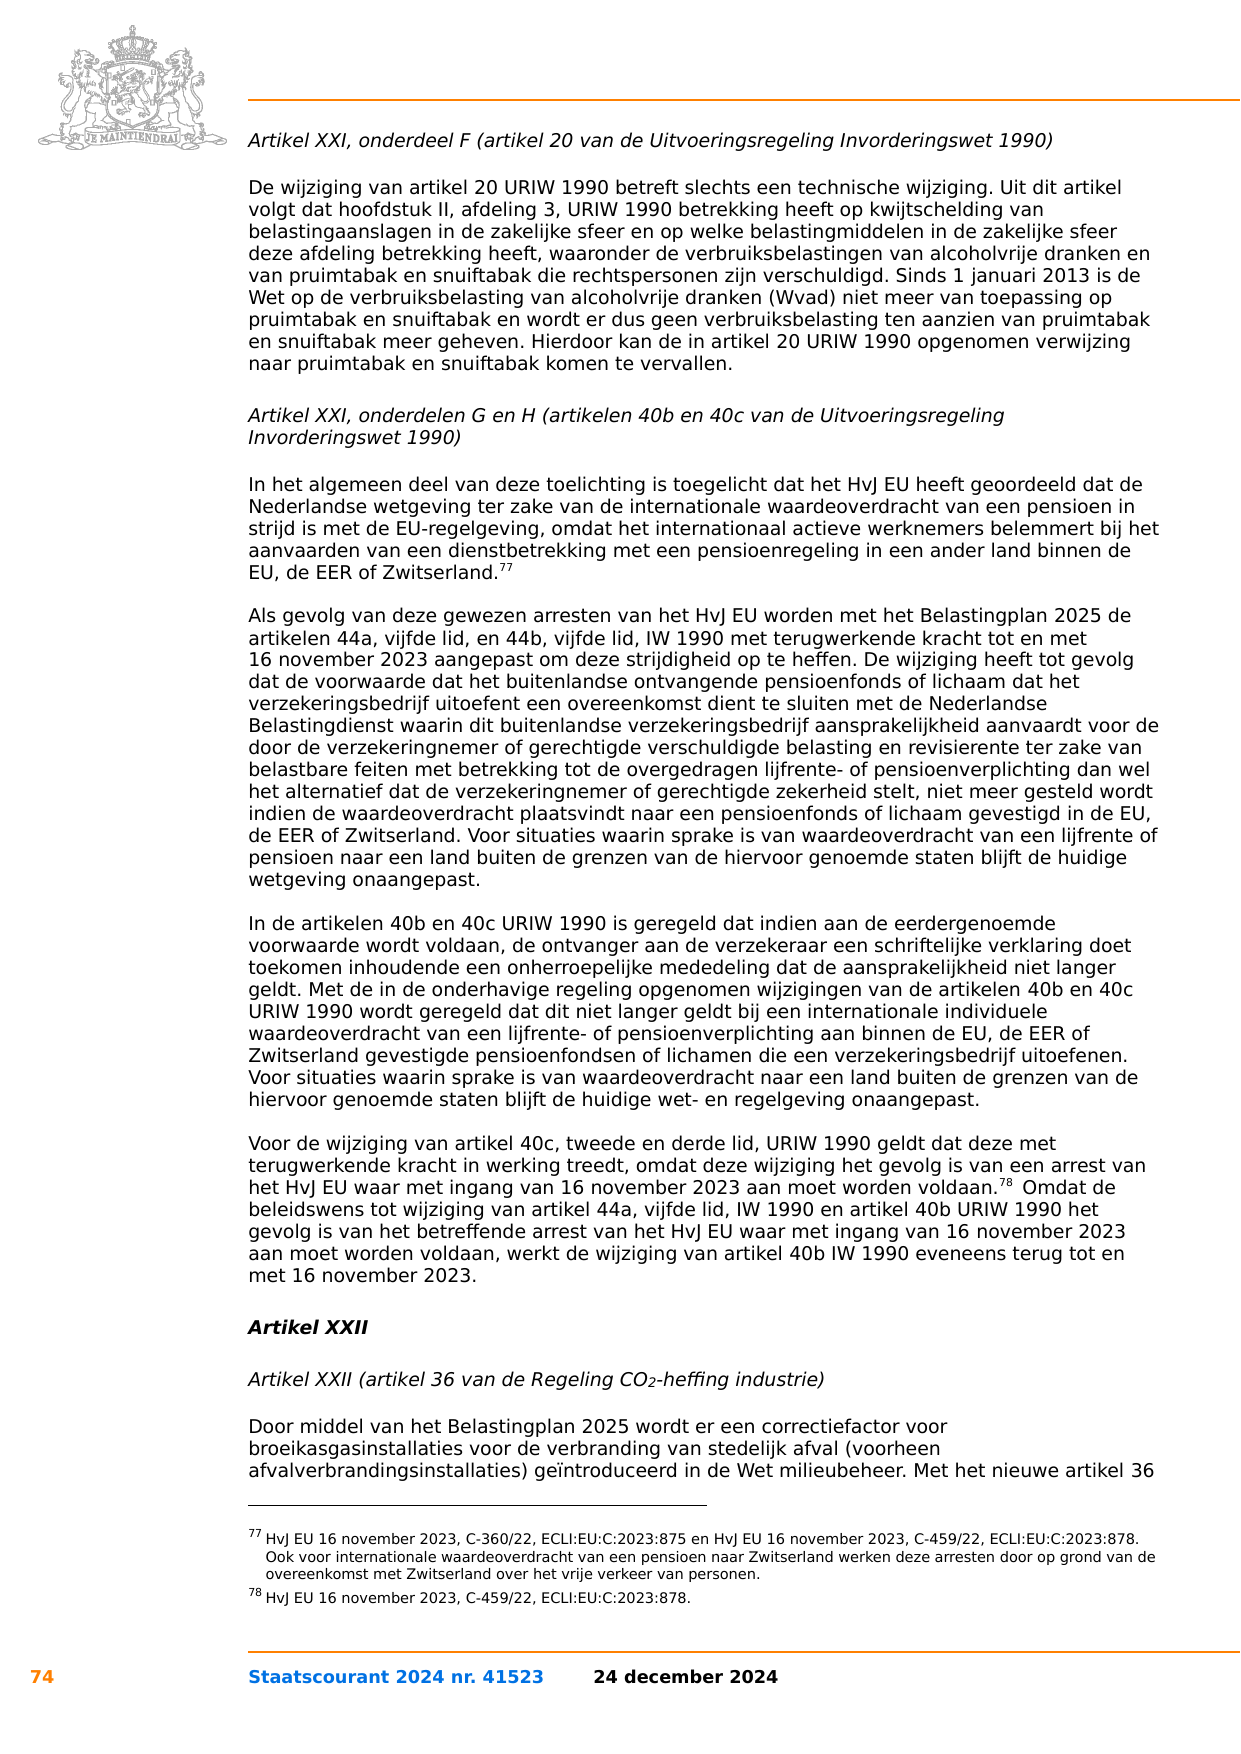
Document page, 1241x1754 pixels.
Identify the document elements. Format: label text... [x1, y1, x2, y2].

text Als gevolg van deze gewezen arresten van het HvJ EU worden met het Belastingplan 2025 de artikelen 44a, vijfde lid, en 44b, vijfde lid, IW 1990 met terugwerkende kracht tot en met 16 november 2023 aangepast om deze strijdigheid op te heffen. De wijziging heeft tot gevolg dat de voorwaarde dat het buitenlandse ontvangende pensioenfonds of lichaam dat het verzekeringsbedrijf uitoefent een overeenkomst dient te sluiten met de Nederlandse Belastingdienst waarin dit buitenlandse verzekeringsbedrijf aansprakelijkheid aanvaardt voor de door de verzekeringnemer of gerechtigde verschuldigde belasting en revisierente ter zake van belastbare feiten met betrekking tot de overgedragen lijfrente- of pensioenverplichting dan wel het alternatief dat de verzekeringnemer of gerechtigde zekerheid stelt, niet meer gesteld wordt indien de waardeoverdracht plaatsvindt naar een pensioenfonds of lichaam gevestigd in de EU, de EER of Zwitserland. Voor situaties waarin sprake is van waardeoverdracht van een lijfrente of pensioen naar een land buiten de grenzen van de hiervoor genoemde staten blijft de huidige wetgeving onaangepast. [248, 605, 1163, 891]
subtitle Artikel XXII (artikel 36 van de Regeling CO2-heffing industrie) [248, 1368, 1163, 1391]
text Door middel van het Belastingplan 2025 wordt er een correctiefactor voor broeikasgasinstallaties voor de verbranding van stedelijk afval (voorheen afvalverbrandingsinstallaties) geïntroduceerd in de Wet milieubeheer. Met het nieuwe artikel 36 [248, 1416, 1163, 1481]
text Voor de wijziging van artikel 40c, tweede en derde lid, URIW 1990 geldt dat deze met terugwerkende kracht in werking treedt, omdat deze wijziging het gevolg is van een arrest van het HvJ EU waar met ingang van 16 november 2023 aan moet worden voldaan. Omdat de beleidswens tot wijziging van artikel 44a, vijfde lid, IW 1990 en artikel 40b URIW 1990 het gevolg is van het betreffende arrest van het HvJ EU waar met ingang van 16 november 2023 aan moet worden voldaan, werkt de wijziging van artikel 40b IW 1990 eveneens terug tot en met 16 november 2023. [248, 1133, 1163, 1287]
subtitle Artikel XXII [248, 1317, 1163, 1338]
text In de artikelen 40b en 40c URIW 1990 is geregeld dat indien aan de eerdergenoemde voorwaarde wordt voldaan, de ontvanger aan de verzekeraar een schriftelijke verklaring doet toekomen inhoudende een onherroepelijke mededeling dat de aansprakelijkheid niet langer geldt. Met de in de onderhavige regeling opgenomen wijzigingen van de artikelen 40b en 40c URIW 1990 wordt geregeld dat dit niet langer geldt bij een internationale individuele waardeoverdracht van een lijfrente- of pensioenverplichting aan binnen de EU, de EER of Zwitserland gevestigde pensioenfondsen of lichamen die een verzekeringsbedrijf uitoefenen. Voor situaties waarin sprake is van waardeoverdracht naar een land buiten de grenzen van de hiervoor genoemde staten blijft de huidige wet- en regelgeving onaangepast. [248, 913, 1163, 1111]
text In het algemeen deel van deze toelichting is toegelicht dat het HvJ EU heeft geoordeeld dat de Nederlandse wetgeving ter zake van de internationale waardeoverdracht van een pensioen in strijd is met de EU-regelgeving, omdat het internationaal actieve werknemers belemmert bij het aanvaarden van een dienstbetrekking met een pensioenregeling in een ander land binnen de EU, de EER of Zwitserland. [248, 474, 1163, 583]
text HvJ EU 16 november 2023, C-459/22, ECLI:EU:C:2023:878. [248, 1586, 1163, 1608]
subtitle Artikel XXI, onderdeel F (artikel 20 van de Uitvoeringsregeling Invorderingswet 1990) [248, 130, 1163, 152]
text HvJ EU 16 november 2023, C-360/22, ECLI:EU:C:2023:875 en HvJ EU 16 november 2023, C-459/22, ECLI:EU:C:2023:878. Ook voor internationale waardeoverdracht van een pensioen naar Zwitserland werken deze arresten door op grond van de overeenkomst met Zwitserland over het vrije verkeer van personen. [248, 1527, 1163, 1583]
subtitle Artikel XXI, onderdelen G en H (artikelen 40b en 40c van de Uitvoeringsregeling Invorderingswet 1990) [248, 405, 1163, 449]
picture [38, 25, 227, 150]
text De wijziging van artikel 20 URIW 1990 betreft slechts een technische wijziging. Uit dit artikel volgt dat hoofdstuk II, afdeling 3, URIW 1990 betrekking heeft op kwijtschelding van belastingaanslagen in de zakelijke sfeer en op welke belastingmiddelen in de zakelijke sfeer deze afdeling betrekking heeft, waaronder de verbruiksbelastingen van alcoholvrije dranken en van pruimtabak en snuiftabak die rechtspersonen zijn verschuldigd. Sinds 1 januari 2013 is de Wet op de verbruiksbelasting van alcoholvrije dranken (Wvad) niet meer van toepassing op pruimtabak en snuiftabak en wordt er dus geen verbruiksbelasting ten aanzien van pruimtabak en snuiftabak meer geheven. Hierdoor kan de in artikel 20 URIW 1990 opgenomen verwijzing naar pruimtabak en snuiftabak komen te vervallen. [248, 177, 1163, 375]
